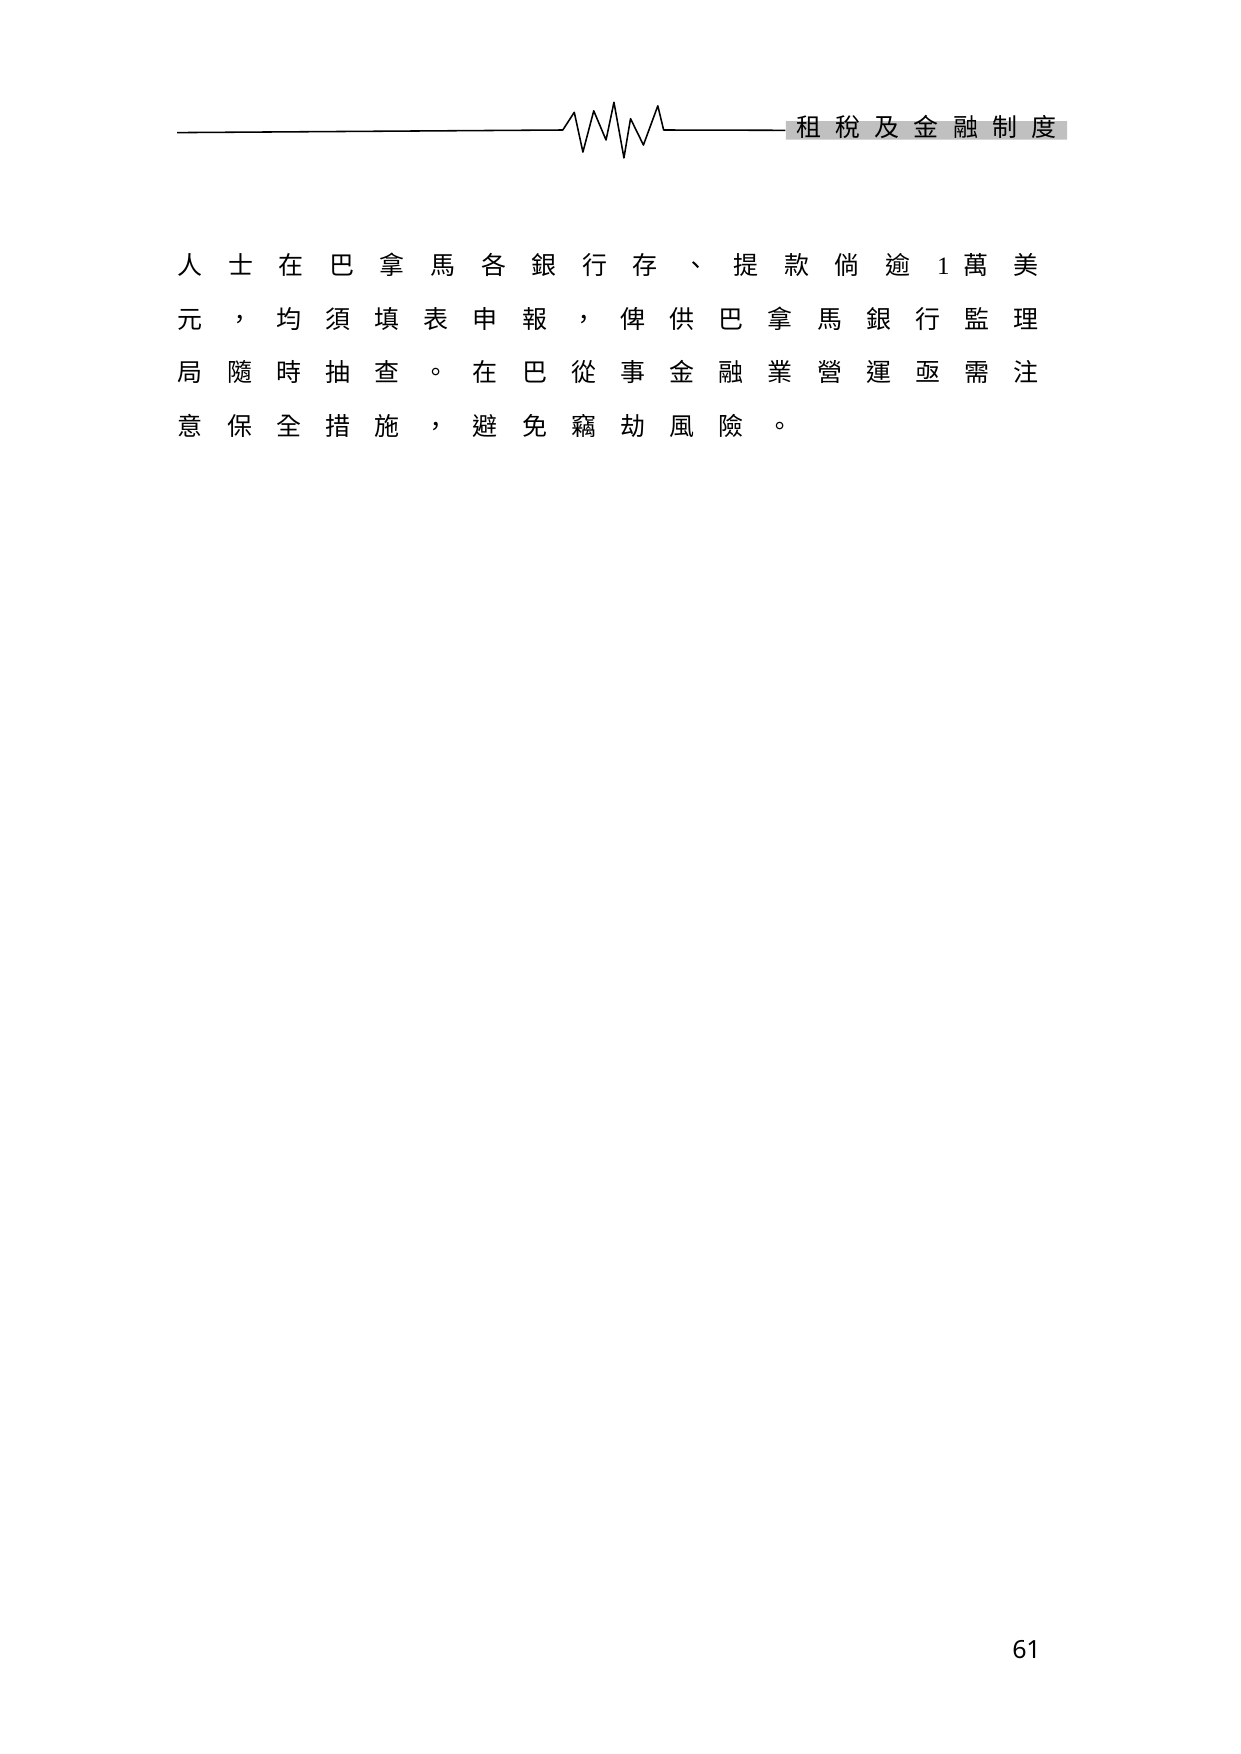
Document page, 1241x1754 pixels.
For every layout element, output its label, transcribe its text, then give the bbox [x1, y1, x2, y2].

text 人士在巴拿馬各銀行存、提款倘逾1萬美元，均須填表申報，俾供巴拿馬銀行監理局隨時抽查。在巴從事金融業營運亟需注意保全措施，避免竊劫風險。 [178, 237, 1063, 451]
